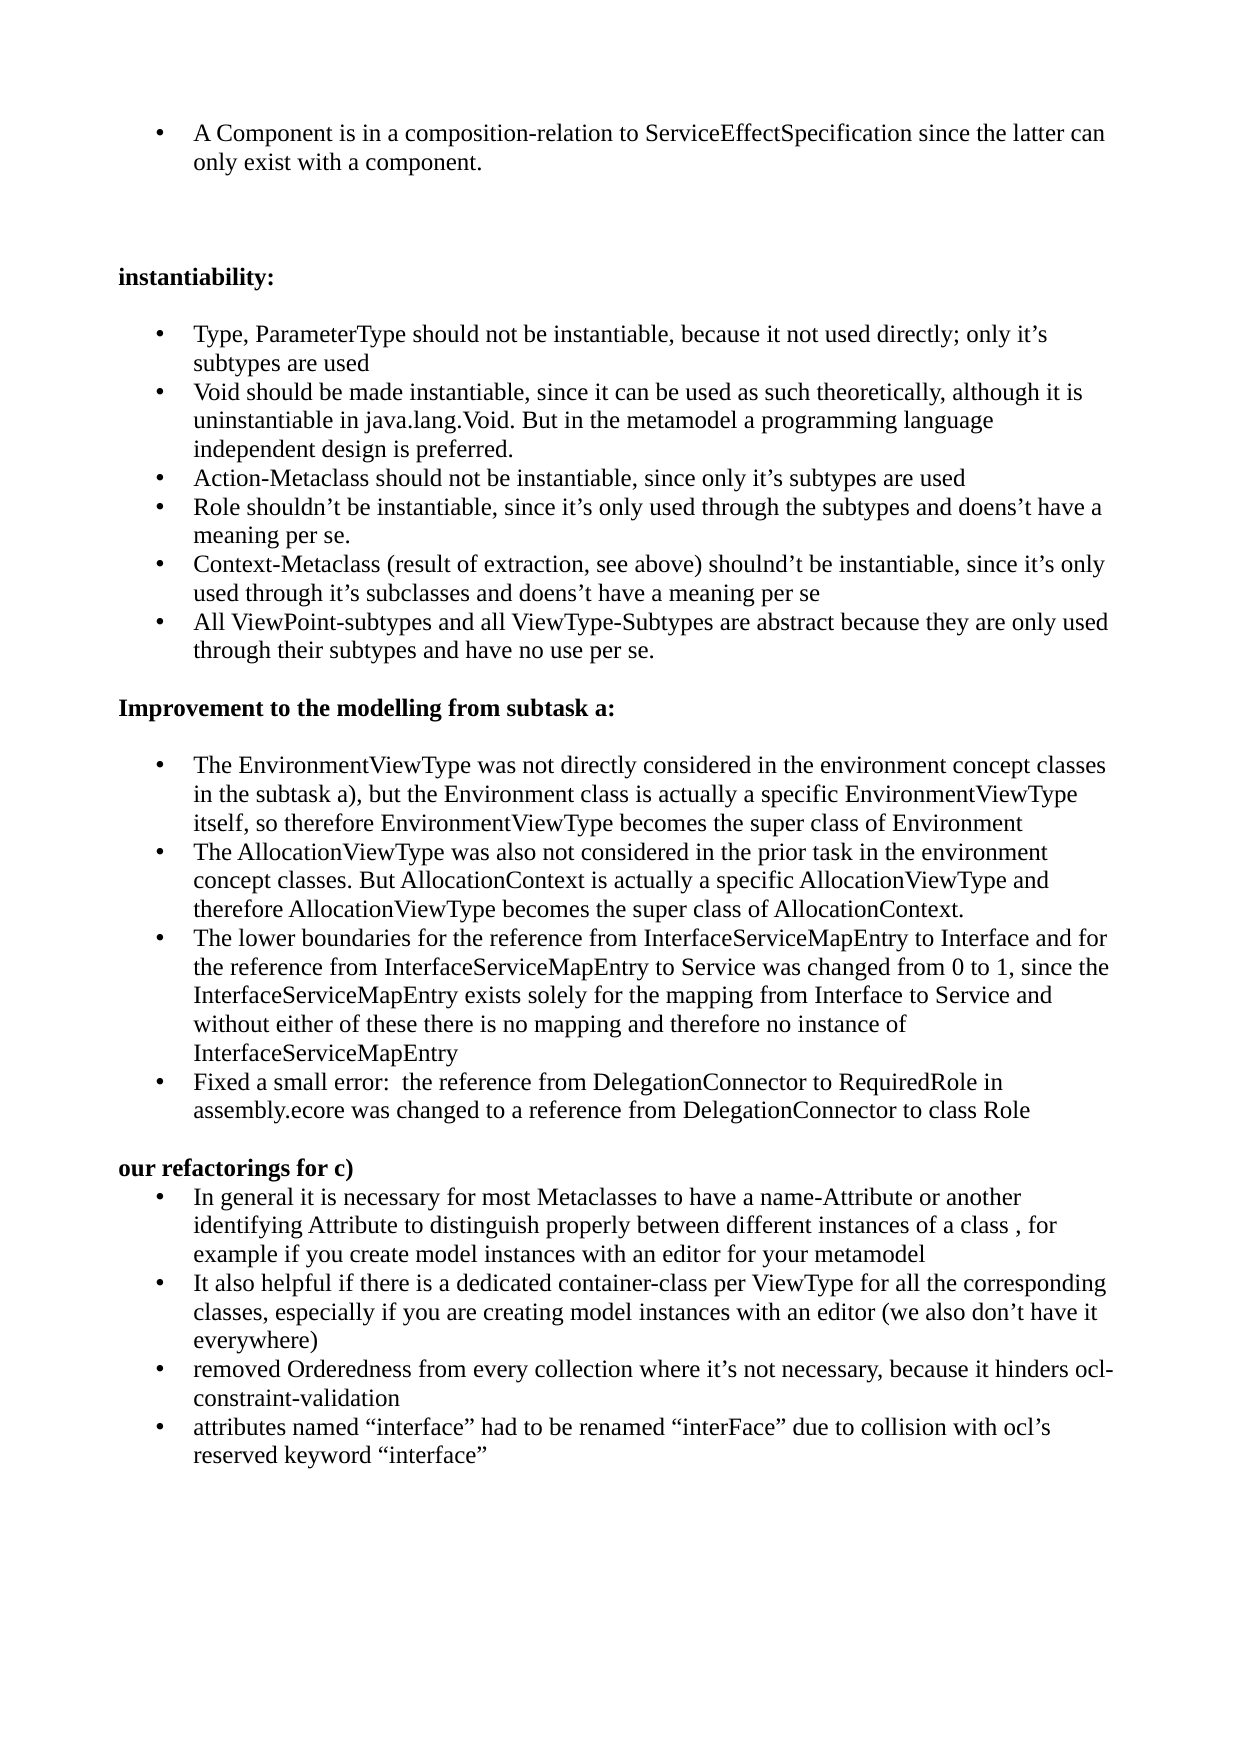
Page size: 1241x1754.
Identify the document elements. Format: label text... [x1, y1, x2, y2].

list Action-Metaclass should not be instantiable, since only it’s subtypes are used [156, 463, 1122, 492]
text our refactorings for c) [118, 1153, 1122, 1182]
list Type, ParameterType should not be instantiable, because it not used directly; only it’s subtypes are used [156, 319, 1122, 377]
text Improvement to the modelling from subtask a: [118, 693, 1122, 722]
list The EnvironmentViewType was not directly considered in the environment concept classes in the subtask a), but the Environment class is actually a specific EnvironmentViewType itself, so therefore EnvironmentViewType becomes the super class of Environment [156, 751, 1122, 837]
list removed Orderedness from every collection where it’s not necessary, because it hinders ocl-constraint-validation [156, 1354, 1122, 1412]
list Fixed a small error: the reference from DelegationConnector to RequiredRole in assembly.ecore was changed to a reference from DelegationConnector to class Role [156, 1067, 1122, 1124]
list Void should be made instantiable, since it can be used as such theoretically, although it is uninstantiable in java.lang.Void. But in the metamodel a programming language independent design is preferred. [156, 377, 1122, 463]
list It also helpful if there is a dedicated container-class per ViewType for all the corresponding classes, especially if you are creating model instances with an editor (we also don’t have it everywhere) [156, 1268, 1122, 1354]
list The AllocationViewType was also not considered in the prior task in the environment concept classes. But AllocationContext is actually a specific AllocationViewType and therefore AllocationViewType becomes the super class of AllocationContext. [156, 837, 1122, 923]
list In general it is necessary for most Metaclasses to have a name-Attribute or another identifying Attribute to distinguish properly between different instances of a class , for example if you create model instances with an editor for your metamodel [156, 1182, 1122, 1268]
list attributes named “interface” had to be renamed “interFace” due to collision with ocl’s reserved keyword “interface” [156, 1412, 1122, 1469]
list All ViewPoint-subtypes and all ViewType-Subtypes are abstract because they are only used through their subtypes and have no use per se. [156, 607, 1122, 664]
list The lower boundaries for the reference from InterfaceServiceMapEntry to Interface and for the reference from InterfaceServiceMapEntry to Service was changed from 0 to 1, since the InterfaceServiceMapEntry exists solely for the mapping from Interface to Service and without either of these there is no mapping and therefore no instance of InterfaceServiceMapEntry [156, 923, 1122, 1067]
text instantiability: [118, 262, 1122, 291]
list Context-Metaclass (result of extraction, see above) shoulnd’t be instantiable, since it’s only used through it’s subclasses and doens’t have a meaning per se [156, 549, 1122, 607]
list A Component is in a composition-relation to ServiceEffectSpecification since the latter can only exist with a component. [156, 118, 1122, 176]
list Role shouldn’t be instantiable, since it’s only used through the subtypes and doens’t have a meaning per se. [156, 492, 1122, 549]
